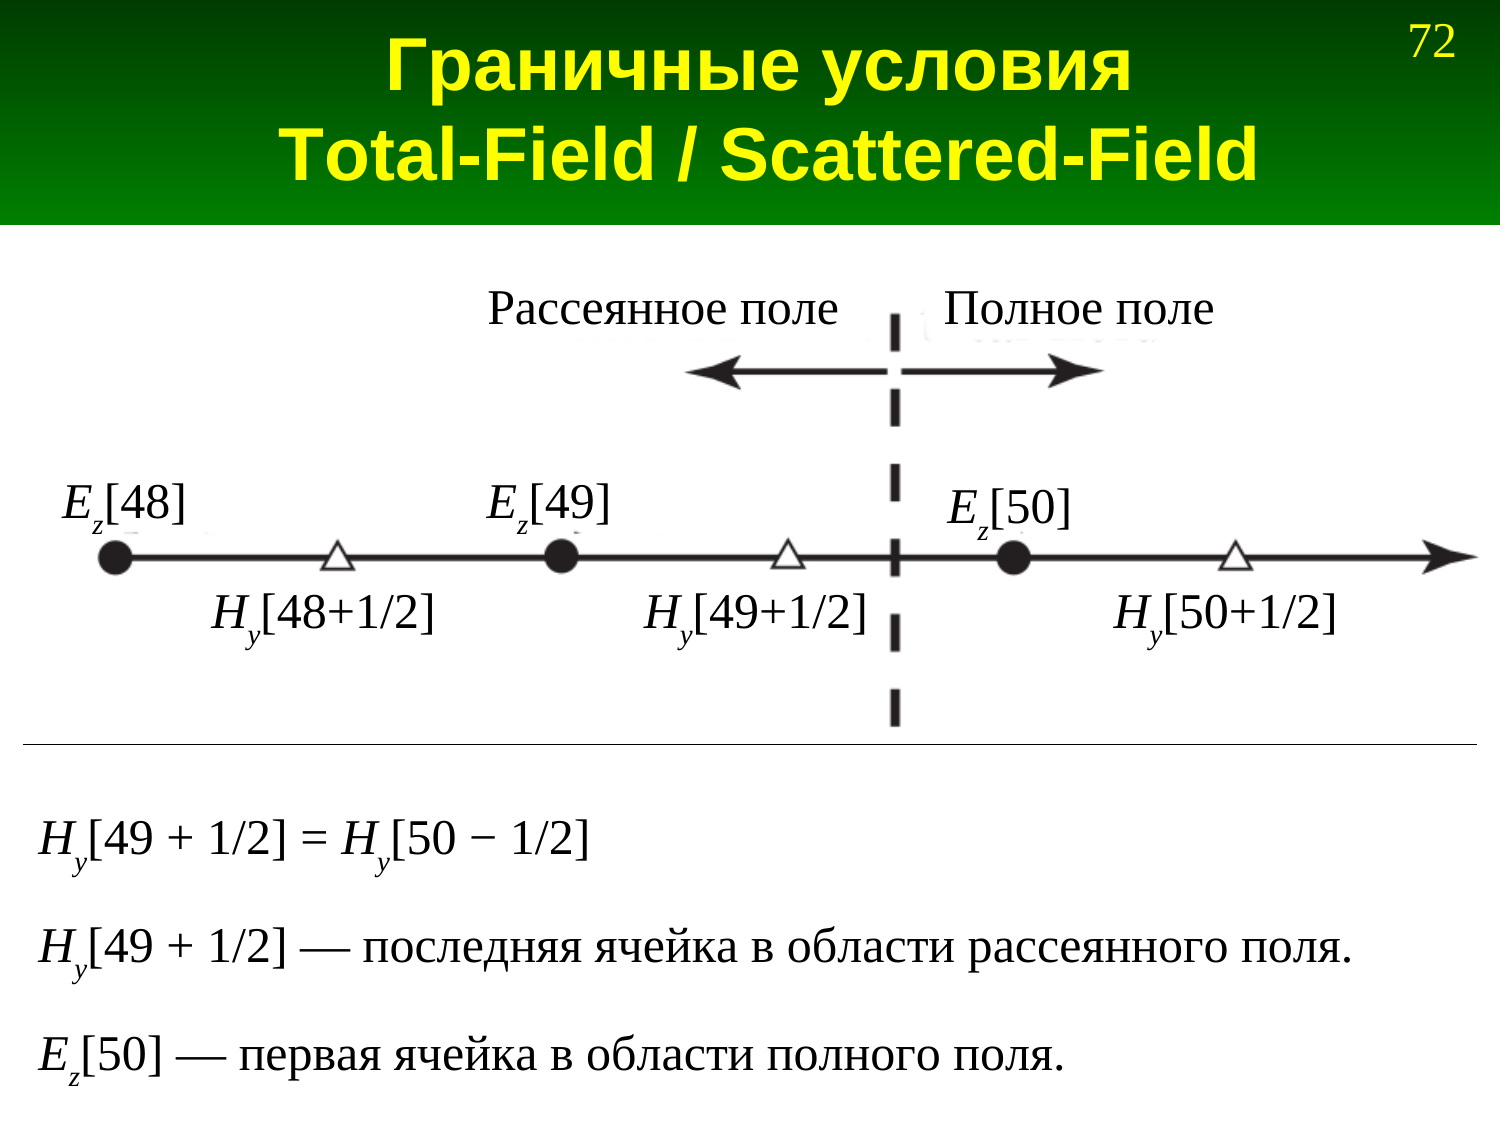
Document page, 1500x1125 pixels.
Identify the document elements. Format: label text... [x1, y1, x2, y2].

text_box Hy[49 + 1/2] = Hy[50 − 1/2] Hy[49 + 1/2] — последняя ячейка в области рассеянного поля. Ez[50] — первая ячейка в области полного поля. [23, 797, 1369, 1100]
text_box Полное поле [928, 267, 1230, 343]
text_box Hy[48+1/2] [196, 570, 481, 706]
text_box Ez[50] [932, 466, 1099, 558]
text_box Hy[50+1/2] [1098, 570, 1374, 706]
text_box Рассеянное поле [472, 267, 855, 343]
title Граничные условия Total-Field / Scattered-Field [100, 7, 1441, 204]
text_box Hy[49+1/2] [628, 570, 899, 706]
text_box Ez[48] [47, 460, 214, 552]
text_box Ez[49] [471, 460, 638, 552]
picture [82, 263, 1500, 745]
